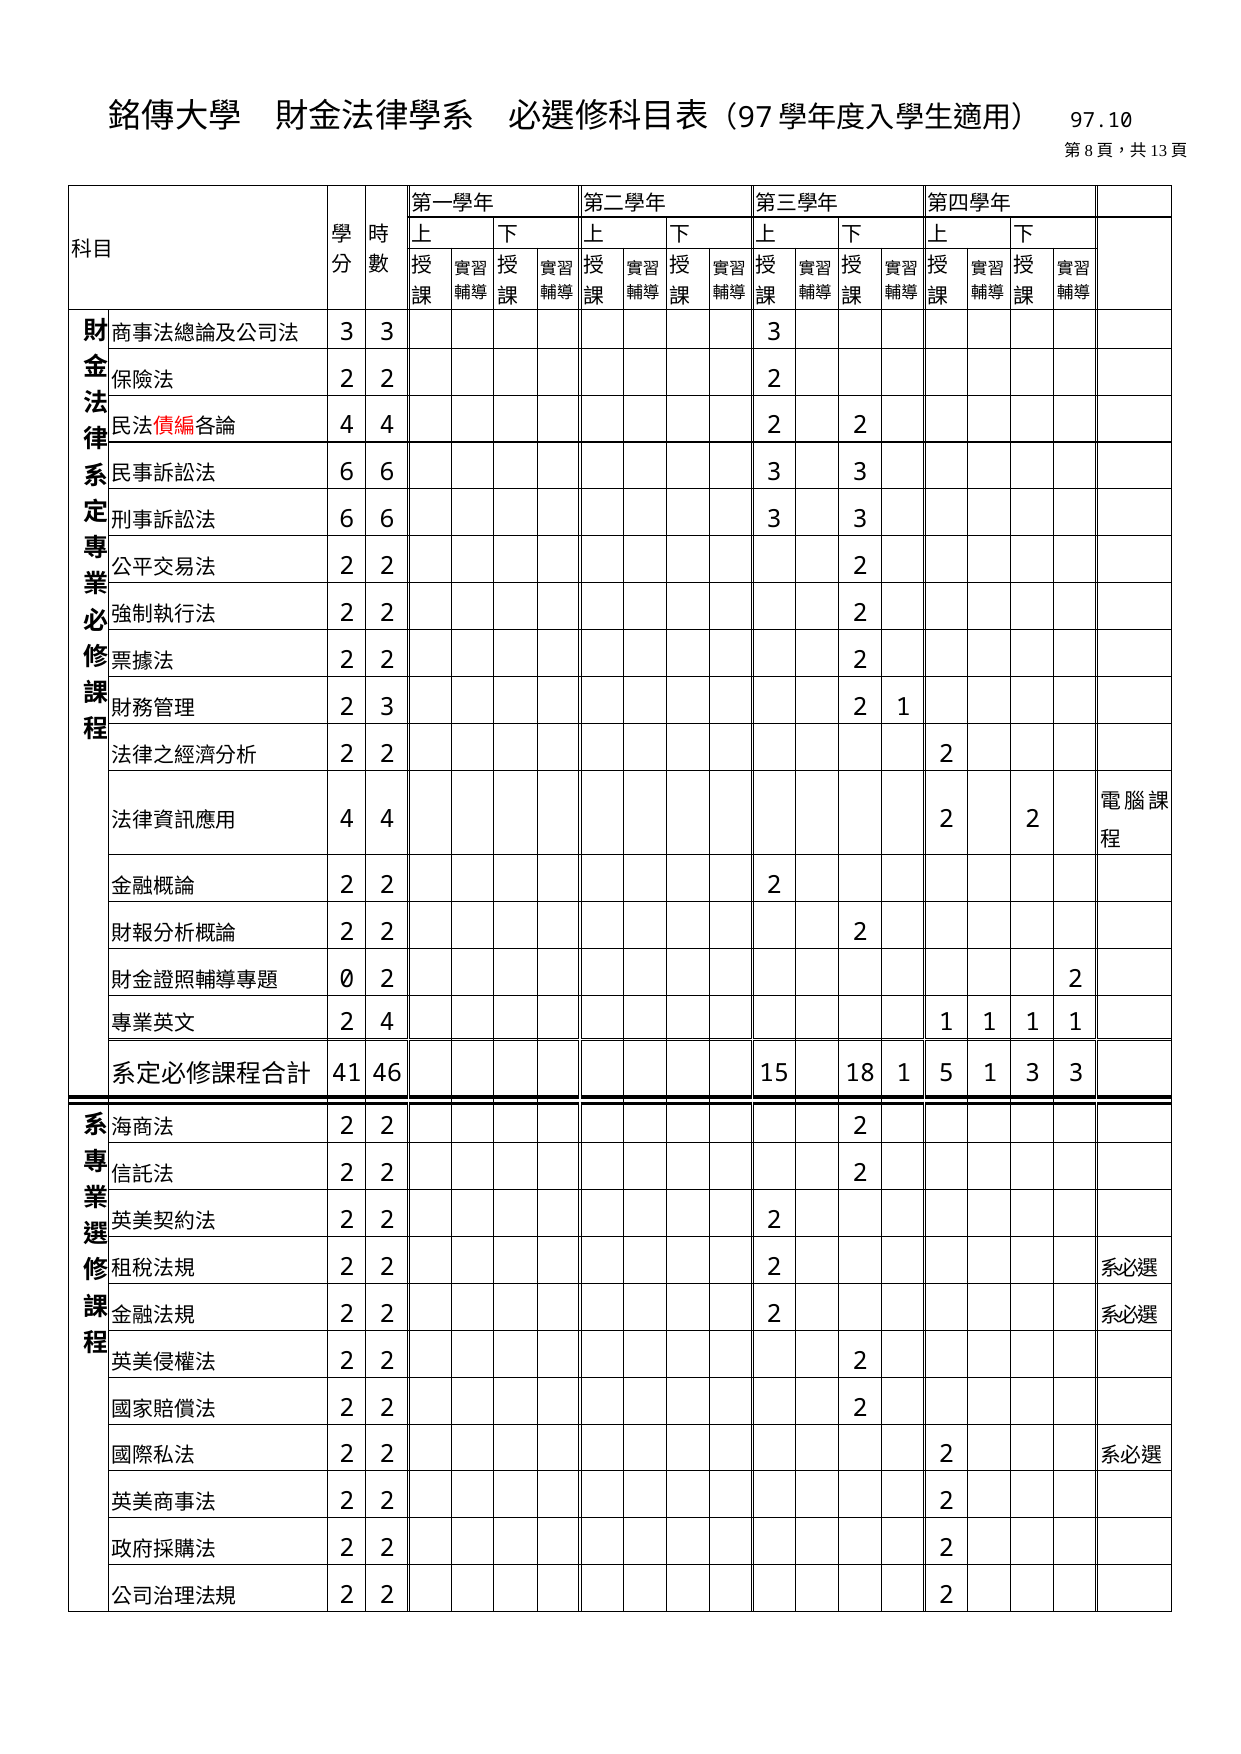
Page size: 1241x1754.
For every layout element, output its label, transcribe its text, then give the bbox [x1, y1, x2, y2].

table_cell [710, 1518, 751, 1564]
table_cell [1011, 489, 1053, 535]
table_cell 2 [926, 1565, 967, 1611]
table_cell [1054, 349, 1095, 394]
table_cell 財金證照輔導專題 [109, 949, 327, 994]
table_cell [968, 855, 1010, 901]
table_cell [624, 630, 666, 676]
table_cell [452, 1378, 493, 1423]
table_cell [667, 1105, 709, 1142]
table_cell [754, 1518, 795, 1564]
table_cell [710, 902, 751, 948]
table_cell [452, 443, 493, 488]
table_cell 授課 [494, 249, 537, 309]
table_cell [926, 630, 967, 676]
table_cell [1098, 677, 1171, 723]
table_cell [1011, 949, 1053, 994]
table_cell [452, 996, 493, 1038]
table_cell [796, 1518, 838, 1564]
table_cell [452, 1190, 493, 1236]
table_cell [410, 583, 451, 629]
table_cell [667, 1425, 709, 1470]
table_cell [410, 902, 451, 948]
table_cell [882, 1378, 923, 1423]
table_cell 刑事訴訟法 [109, 489, 327, 535]
table_cell 授課 [667, 249, 709, 309]
table_cell [624, 996, 666, 1038]
table_cell [882, 1331, 923, 1377]
table_cell [754, 630, 795, 676]
table_cell 信託法 [109, 1143, 327, 1189]
table_cell 2 [328, 1378, 365, 1423]
table_cell [494, 1565, 537, 1611]
table_cell [582, 489, 623, 535]
table_cell 2 [754, 855, 795, 901]
table_cell 3 [366, 677, 407, 723]
table_header 科目 [69, 186, 327, 309]
table_cell [538, 443, 578, 488]
table_cell [1098, 396, 1171, 441]
table_cell [410, 1190, 451, 1236]
table_cell [582, 1143, 623, 1189]
table_cell 6 [328, 489, 365, 535]
table_cell [796, 1565, 838, 1611]
table_header 第二學年 [582, 186, 751, 216]
table_cell [667, 677, 709, 723]
table_cell [882, 1565, 923, 1611]
table_cell [796, 1237, 838, 1283]
table_cell [494, 1237, 537, 1283]
table_cell [1011, 1471, 1053, 1517]
table_cell [754, 1331, 795, 1377]
table_cell 3 [754, 310, 795, 348]
table_cell [1054, 583, 1095, 629]
table_cell [452, 349, 493, 394]
table_cell [538, 1237, 578, 1283]
table_cell [1098, 443, 1171, 488]
table_cell 公司治理法規 [109, 1565, 327, 1611]
table_cell 2 [754, 349, 795, 394]
table_cell [494, 630, 537, 676]
table_cell [710, 489, 751, 535]
table_cell [926, 1190, 967, 1236]
table_cell [796, 489, 838, 535]
table_cell [710, 855, 751, 901]
table_cell 票據法 [109, 630, 327, 676]
table_cell [882, 724, 923, 769]
table_cell [1011, 724, 1053, 769]
table_cell [624, 489, 666, 535]
table_cell [1098, 1565, 1171, 1611]
table_cell 國家賠償法 [109, 1378, 327, 1423]
table_cell [839, 349, 881, 394]
table_cell [667, 855, 709, 901]
table_cell [452, 855, 493, 901]
table_cell 2 [328, 996, 365, 1038]
table_cell [1098, 630, 1171, 676]
table_cell [926, 536, 967, 582]
table_cell [754, 902, 795, 948]
table_cell [839, 949, 881, 994]
table_cell [624, 855, 666, 901]
table_cell [452, 1518, 493, 1564]
table_cell 1 [882, 1041, 923, 1095]
table_cell 15 [754, 1041, 795, 1095]
table_cell [1011, 349, 1053, 394]
table_cell [968, 677, 1010, 723]
table_cell 4 [328, 771, 365, 854]
table_cell [796, 1284, 838, 1330]
table_cell [582, 855, 623, 901]
table_cell [410, 996, 451, 1038]
table_cell 18 [839, 1041, 881, 1095]
table_cell [968, 1331, 1010, 1377]
table_cell [582, 724, 623, 769]
table_cell [494, 1143, 537, 1189]
table_cell [538, 1331, 578, 1377]
table_cell 1 [882, 677, 923, 723]
table_cell [538, 489, 578, 535]
table_cell [710, 1105, 751, 1142]
table_cell [582, 310, 623, 348]
table_cell [452, 1565, 493, 1611]
table_cell [839, 855, 881, 901]
table_cell [582, 1518, 623, 1564]
table_cell 下 [1011, 218, 1095, 248]
table_cell 2 [366, 1190, 407, 1236]
table_cell [968, 902, 1010, 948]
table_cell [582, 1190, 623, 1236]
table_cell [1098, 349, 1171, 394]
table_cell 2 [366, 1284, 407, 1330]
table_cell [1054, 1284, 1095, 1330]
table_cell [410, 1471, 451, 1517]
table_cell [968, 1190, 1010, 1236]
table_cell 2 [839, 1143, 881, 1189]
table_cell [667, 1284, 709, 1330]
table_cell [882, 310, 923, 348]
table_cell [926, 902, 967, 948]
table_cell [667, 443, 709, 488]
table_cell [796, 630, 838, 676]
table_cell 上 [754, 218, 838, 248]
table_cell [796, 536, 838, 582]
table_cell 授課 [582, 249, 623, 309]
table_cell [882, 583, 923, 629]
table_cell [968, 1284, 1010, 1330]
table_cell [452, 771, 493, 854]
table_cell 3 [1054, 1041, 1095, 1095]
table_cell [926, 1143, 967, 1189]
table_cell [452, 1425, 493, 1470]
table_cell [410, 855, 451, 901]
table_cell [1054, 1190, 1095, 1236]
table_cell [882, 771, 923, 854]
table_cell [538, 1471, 578, 1517]
table_cell [582, 677, 623, 723]
table_cell [582, 1471, 623, 1517]
table_cell [410, 1105, 451, 1142]
table_cell [754, 949, 795, 994]
table_cell [1011, 1425, 1053, 1470]
table_cell 3 [754, 443, 795, 488]
table_cell [796, 310, 838, 348]
table_cell [796, 443, 838, 488]
table_cell [710, 677, 751, 723]
table_cell [582, 949, 623, 994]
table_cell [410, 1331, 451, 1377]
table_cell 實習 輔導 [882, 249, 923, 309]
table_cell [1054, 724, 1095, 769]
table_cell [968, 771, 1010, 854]
table_cell [926, 949, 967, 994]
table_cell [839, 1190, 881, 1236]
table_cell [926, 1105, 967, 1142]
table_cell 1 [1054, 996, 1095, 1038]
table_cell [624, 536, 666, 582]
table_cell [624, 349, 666, 394]
table_cell 2 [328, 1190, 365, 1236]
table_cell [1098, 583, 1171, 629]
table_cell [926, 396, 967, 441]
table_cell [882, 1518, 923, 1564]
table_cell [538, 855, 578, 901]
table_cell [494, 1378, 537, 1423]
table_cell [796, 583, 838, 629]
table_cell 1 [926, 996, 967, 1038]
table_cell [410, 349, 451, 394]
table_cell [1054, 396, 1095, 441]
table_cell [968, 1143, 1010, 1189]
table_cell [410, 949, 451, 994]
table_cell [582, 1237, 623, 1283]
table_cell [1011, 396, 1053, 441]
table_cell [882, 536, 923, 582]
table_cell 專業英文 [109, 996, 327, 1038]
table_cell [538, 1565, 578, 1611]
table_cell [1054, 1331, 1095, 1377]
table_cell 英美商事法 [109, 1471, 327, 1517]
table_cell [408, 1096, 451, 1102]
table_cell [494, 583, 537, 629]
table_cell [1054, 1095, 1097, 1142]
table_cell 2 [366, 1237, 407, 1283]
table_cell [926, 1331, 967, 1377]
table_cell [538, 396, 578, 441]
table_header 時數 [366, 186, 407, 309]
table_cell [624, 1331, 666, 1377]
table_cell 2 [839, 536, 881, 582]
table_cell [1054, 1425, 1095, 1470]
table_cell [1054, 1518, 1095, 1564]
table_cell [1098, 1105, 1171, 1142]
table_cell 2 [926, 1425, 967, 1470]
table_cell [710, 1237, 751, 1283]
table_cell 系定必修課程合計 [109, 1041, 327, 1095]
table_cell [624, 310, 666, 348]
table_cell [538, 349, 578, 394]
table_cell [452, 1471, 493, 1517]
table_cell [538, 583, 578, 629]
table_cell 英美契約法 [109, 1190, 327, 1236]
table_cell [1098, 902, 1171, 948]
table_cell [1054, 536, 1095, 582]
table_cell 2 [328, 1471, 365, 1517]
table_cell [538, 1095, 580, 1142]
table_cell 2 [328, 1237, 365, 1283]
table_cell [667, 583, 709, 629]
table_cell [667, 1143, 709, 1189]
table_cell [410, 1143, 451, 1189]
table_cell [710, 349, 751, 394]
table_cell [926, 583, 967, 629]
table_cell [667, 996, 709, 1038]
table_cell [410, 1425, 451, 1470]
table_cell 強制執行法 [109, 583, 327, 629]
table_cell [667, 1190, 709, 1236]
table_cell [667, 902, 709, 948]
table_cell [796, 1471, 838, 1517]
table_cell [494, 1331, 537, 1377]
table_cell [968, 1425, 1010, 1470]
table_cell 46 [366, 1041, 407, 1095]
table_cell 授課 [754, 249, 795, 309]
table_cell [410, 771, 451, 854]
table_cell [410, 443, 451, 488]
table_cell [882, 489, 923, 535]
table_header [1098, 186, 1171, 216]
table_cell [752, 1096, 795, 1102]
table_cell [710, 724, 751, 769]
table_cell 2 [839, 1105, 881, 1142]
table_cell [624, 1284, 666, 1330]
table_cell [538, 1105, 578, 1142]
table_cell [582, 630, 623, 676]
table_cell [1011, 1143, 1053, 1189]
table_cell [580, 1096, 623, 1102]
table_cell [754, 1565, 795, 1611]
table_cell 0 [328, 949, 365, 994]
table_cell [494, 996, 537, 1038]
table_cell 4 [366, 771, 407, 854]
table_cell 2 [328, 583, 365, 629]
table_cell [452, 724, 493, 769]
table_cell 2 [366, 1518, 407, 1564]
table_cell [968, 1378, 1010, 1423]
table_cell [667, 536, 709, 582]
table_cell [452, 536, 493, 582]
table_cell 2 [366, 349, 407, 394]
table_cell [796, 1425, 838, 1470]
table_cell [667, 630, 709, 676]
table_cell [624, 1425, 666, 1470]
table_cell 下 [667, 218, 751, 248]
table_cell [1011, 583, 1053, 629]
table_cell [882, 443, 923, 488]
table_cell 2 [328, 677, 365, 723]
table_cell [494, 902, 537, 948]
table_cell [538, 310, 578, 348]
table_cell [968, 1471, 1010, 1517]
table_cell [1098, 1471, 1171, 1517]
table_cell 系必選 [1098, 1425, 1171, 1470]
table_cell [1011, 1518, 1053, 1564]
table_cell [1011, 443, 1053, 488]
table_cell [667, 349, 709, 394]
table_cell [582, 1331, 623, 1377]
table_cell 1 [1011, 996, 1053, 1038]
table_cell [882, 855, 923, 901]
table_cell [494, 677, 537, 723]
table_cell [494, 536, 537, 582]
table_cell [1098, 310, 1171, 348]
table_cell [1011, 902, 1053, 948]
table_cell 系必選 [1098, 1284, 1171, 1330]
table_cell [1011, 1565, 1053, 1611]
table_cell [494, 489, 537, 535]
table_cell [882, 349, 923, 394]
table_cell 公平交易法 [109, 536, 327, 582]
table_cell [1011, 630, 1053, 676]
table_cell [667, 1518, 709, 1564]
table_cell 授課 [410, 249, 451, 309]
table_cell [796, 1041, 838, 1095]
table_cell [882, 1237, 923, 1283]
table_cell [796, 996, 838, 1038]
table_cell [410, 536, 451, 582]
table_cell 2 [328, 724, 365, 769]
table_cell [452, 677, 493, 723]
table_cell [624, 724, 666, 769]
table_cell [754, 724, 795, 769]
table_cell [1011, 677, 1053, 723]
table_cell 授課 [926, 249, 967, 309]
table_cell 2 [926, 724, 967, 769]
table_cell 實習 輔導 [452, 249, 493, 309]
table_cell [882, 1425, 923, 1470]
table_cell 2 [839, 677, 881, 723]
table_cell [538, 996, 578, 1038]
table_cell 2 [366, 902, 407, 948]
table_cell 2 [366, 1331, 407, 1377]
table_cell [1098, 1143, 1171, 1189]
table_cell [968, 349, 1010, 394]
table_cell 財報分析概論 [109, 902, 327, 948]
table_cell [624, 1565, 666, 1611]
table_cell [882, 630, 923, 676]
table_cell 2 [366, 1143, 407, 1189]
table_cell [968, 443, 1010, 488]
table_cell [582, 349, 623, 394]
table_cell [1054, 855, 1095, 901]
table_cell [754, 1425, 795, 1470]
table_cell [710, 443, 751, 488]
table_cell [538, 771, 578, 854]
table_cell 系專業選修課程 [69, 1105, 108, 1611]
table_cell 2 [328, 1565, 365, 1611]
table_cell 6 [328, 443, 365, 488]
table_cell [582, 1284, 623, 1330]
table_cell 財務管理 [109, 677, 327, 723]
table_cell [538, 677, 578, 723]
table_cell [968, 1237, 1010, 1283]
table_cell 2 [328, 1284, 365, 1330]
table_cell [410, 1041, 451, 1095]
table_cell 民法債編各論 [109, 396, 327, 441]
table_cell [839, 1518, 881, 1564]
table_cell [494, 1105, 537, 1142]
table_cell [882, 1284, 923, 1330]
table_cell [1054, 1105, 1095, 1142]
table_cell [624, 396, 666, 441]
table_cell [452, 310, 493, 348]
table_cell [1098, 996, 1171, 1038]
table_cell 2 [328, 536, 365, 582]
table_cell [1054, 1143, 1095, 1189]
table_cell [796, 724, 838, 769]
table_cell 上 [926, 218, 1010, 248]
table_cell [710, 1041, 751, 1095]
table_cell [624, 1143, 666, 1189]
table_cell [1011, 855, 1053, 901]
table_cell 4 [366, 996, 407, 1038]
table_cell 2 [754, 1190, 795, 1236]
table_cell [839, 771, 881, 854]
table_cell [494, 771, 537, 854]
table_cell [667, 1237, 709, 1283]
table_cell [839, 1237, 881, 1283]
table_cell 實習 輔導 [710, 249, 751, 309]
table_cell 民事訴訟法 [109, 443, 327, 488]
table_cell [710, 1143, 751, 1189]
table_cell [1054, 1237, 1095, 1283]
table_cell 法律之經濟分析 [109, 724, 327, 769]
table_cell 電腦課程 [1098, 771, 1171, 854]
table_cell [968, 949, 1010, 994]
table_cell 下 [494, 218, 578, 248]
table_cell 2 [839, 1331, 881, 1377]
table_cell [710, 1284, 751, 1330]
table_cell [796, 1331, 838, 1377]
table_cell 1 [968, 996, 1010, 1038]
table_cell [410, 1565, 451, 1611]
table_cell 2 [328, 902, 365, 948]
table_cell [754, 677, 795, 723]
table_cell [582, 536, 623, 582]
table_cell [796, 677, 838, 723]
table_cell [494, 443, 537, 488]
table_cell [452, 583, 493, 629]
table_cell 海商法 [109, 1105, 327, 1142]
table_cell 政府採購法 [109, 1518, 327, 1564]
table_cell [582, 1041, 623, 1095]
table_cell [494, 396, 537, 441]
table_cell [667, 396, 709, 441]
table_header 第三學年 [754, 186, 923, 216]
table_cell [494, 949, 537, 994]
table_cell [410, 489, 451, 535]
table_cell [452, 949, 493, 994]
table_cell 保險法 [109, 349, 327, 394]
table_cell [926, 677, 967, 723]
table_cell [710, 1425, 751, 1470]
table_cell [710, 1565, 751, 1611]
table_cell [624, 1518, 666, 1564]
table_cell [410, 396, 451, 441]
table_cell [1054, 489, 1095, 535]
table_cell [1098, 1190, 1171, 1236]
table_cell 2 [754, 1284, 795, 1330]
table_cell [1098, 1331, 1171, 1377]
table_cell [1011, 536, 1053, 582]
table_cell 2 [839, 630, 881, 676]
table_cell 2 [366, 1105, 407, 1142]
table_cell [494, 1518, 537, 1564]
table_cell [1054, 443, 1095, 488]
table_cell 2 [839, 396, 881, 441]
table_cell [710, 310, 751, 348]
table_cell [667, 724, 709, 769]
table_cell 1 [968, 1041, 1010, 1095]
table_cell [796, 396, 838, 441]
table_cell 2 [328, 1143, 365, 1189]
table_cell 系必選 [1098, 1237, 1171, 1283]
table_cell [1011, 1105, 1053, 1142]
table_cell [1098, 218, 1171, 309]
table_cell [968, 489, 1010, 535]
table_cell [410, 1284, 451, 1330]
table_cell [410, 677, 451, 723]
table_cell 2 [366, 855, 407, 901]
table_cell 2 [328, 1425, 365, 1470]
table_cell [968, 1565, 1010, 1611]
table_cell [452, 902, 493, 948]
table_cell 2 [366, 1378, 407, 1423]
table_cell 2 [754, 396, 795, 441]
table_cell [1011, 1378, 1053, 1423]
table_cell [710, 1471, 751, 1517]
table_cell [882, 1471, 923, 1517]
table_cell [839, 1565, 881, 1611]
table_header 第一學年 [410, 186, 578, 216]
table_cell 2 [366, 1471, 407, 1517]
table_cell [754, 771, 795, 854]
table_cell [796, 1105, 838, 1142]
table_cell [710, 536, 751, 582]
table_cell [710, 583, 751, 629]
table_cell [968, 1518, 1010, 1564]
table_cell [624, 1471, 666, 1517]
table_cell [710, 1190, 751, 1236]
table_cell [839, 996, 881, 1038]
table_cell [624, 1190, 666, 1236]
table_cell [667, 310, 709, 348]
table_cell [410, 1518, 451, 1564]
table_cell 6 [366, 443, 407, 488]
table_cell [538, 1378, 578, 1423]
table_cell [882, 1143, 923, 1189]
table_cell [796, 855, 838, 901]
table_cell [754, 1471, 795, 1517]
table_cell [538, 1190, 578, 1236]
table_cell 2 [366, 536, 407, 582]
table_cell [1011, 1331, 1053, 1377]
table_cell 3 [1011, 1041, 1053, 1095]
table_cell 2 [328, 1105, 365, 1142]
table_cell 2 [926, 771, 967, 854]
table_cell [624, 677, 666, 723]
table_cell 實習 輔導 [1054, 249, 1095, 309]
table_cell 2 [366, 1565, 407, 1611]
table_cell [1098, 1041, 1171, 1095]
table_cell [582, 1565, 623, 1611]
table_cell [926, 1378, 967, 1423]
table_cell 2 [839, 1378, 881, 1423]
table_cell [624, 949, 666, 994]
table_cell [582, 1105, 623, 1142]
table_cell [494, 1041, 537, 1095]
table_cell [582, 996, 623, 1038]
table_cell 6 [366, 489, 407, 535]
table_cell [882, 1105, 923, 1142]
table_cell [494, 310, 537, 348]
table_cell [624, 771, 666, 854]
table_cell [410, 724, 451, 769]
table_cell [1098, 1518, 1171, 1564]
table_cell 2 [328, 1518, 365, 1564]
table_cell [667, 949, 709, 994]
table_cell [754, 1378, 795, 1423]
table_cell [754, 1143, 795, 1189]
table_cell [582, 771, 623, 854]
table_cell [796, 1143, 838, 1189]
table_cell [839, 724, 881, 769]
table_cell [494, 1284, 537, 1330]
table_header 學分 [328, 186, 365, 309]
table_cell [410, 1237, 451, 1283]
table_cell [452, 1237, 493, 1283]
table_cell [1011, 1284, 1053, 1330]
table_cell 英美侵權法 [109, 1331, 327, 1377]
table_cell [1054, 1378, 1095, 1423]
table_cell 上 [410, 218, 493, 248]
table_cell [882, 1190, 923, 1236]
table_cell [1098, 536, 1171, 582]
table_cell [968, 724, 1010, 769]
table_cell 2 [366, 949, 407, 994]
table_cell [582, 902, 623, 948]
table_cell [839, 1284, 881, 1330]
table_cell [839, 310, 881, 348]
table_cell [538, 949, 578, 994]
table_cell [667, 1471, 709, 1517]
table_cell [1054, 1565, 1095, 1611]
table_cell [1054, 1471, 1095, 1517]
table_cell [1011, 1237, 1053, 1283]
table_cell [710, 630, 751, 676]
table_cell 3 [754, 489, 795, 535]
table_cell [494, 1190, 537, 1236]
table_cell 法律資訊應用 [109, 771, 327, 854]
table_cell [667, 1565, 709, 1611]
table_cell 實習 輔導 [968, 249, 1010, 309]
table_cell 3 [366, 310, 407, 348]
table_cell [796, 949, 838, 994]
table_cell [968, 536, 1010, 582]
table_cell 5 [926, 1041, 967, 1095]
table_cell [1098, 855, 1171, 901]
table_header 第四學年 [926, 186, 1095, 216]
table_cell [667, 1331, 709, 1377]
table_cell [410, 630, 451, 676]
table_cell 4 [366, 396, 407, 441]
table_cell 3 [839, 443, 881, 488]
table_cell 2 [366, 583, 407, 629]
table_cell 2 [1011, 771, 1053, 854]
table_cell 41 [328, 1041, 365, 1095]
table_cell [538, 536, 578, 582]
table_cell [452, 396, 493, 441]
table_cell [1054, 677, 1095, 723]
table_cell 2 [366, 724, 407, 769]
table_cell [926, 489, 967, 535]
table_cell [796, 902, 838, 948]
table_cell [452, 489, 493, 535]
table_cell [1054, 630, 1095, 676]
table_cell [538, 1041, 578, 1095]
table_cell [968, 583, 1010, 629]
table_cell 2 [328, 855, 365, 901]
table_cell [538, 724, 578, 769]
table_cell 2 [926, 1471, 967, 1517]
table_cell [452, 1331, 493, 1377]
table_cell [624, 583, 666, 629]
table_cell [968, 310, 1010, 348]
table_cell [582, 1425, 623, 1470]
table_cell [624, 1237, 666, 1283]
table_cell [538, 1143, 578, 1189]
table_cell 下 [839, 218, 923, 248]
table_cell [538, 630, 578, 676]
table_cell [710, 1331, 751, 1377]
table_cell [667, 1378, 709, 1423]
table_cell [796, 771, 838, 854]
table_cell [926, 349, 967, 394]
table_cell 授課 [1011, 249, 1053, 309]
table_cell 2 [754, 1237, 795, 1283]
table_cell 2 [366, 1425, 407, 1470]
table_cell [494, 1471, 537, 1517]
table_cell [926, 855, 967, 901]
table_cell 上 [582, 218, 666, 248]
table_cell 實習 輔導 [538, 249, 578, 309]
table_cell [710, 771, 751, 854]
table_cell [710, 1378, 751, 1423]
table_cell 實習 輔導 [796, 249, 838, 309]
table_cell [494, 349, 537, 394]
table_cell [796, 349, 838, 394]
table_cell [667, 489, 709, 535]
table_cell [968, 1105, 1010, 1142]
table_cell 金融概論 [109, 855, 327, 901]
table_cell [710, 396, 751, 441]
table_cell [1011, 1190, 1053, 1236]
table_cell [538, 1425, 578, 1470]
table_cell [667, 1041, 709, 1095]
table_cell [582, 583, 623, 629]
table_cell 財金法律系定專業必修課程 [69, 310, 108, 1095]
table_cell [410, 310, 451, 348]
table_cell 授課 [839, 249, 881, 309]
table_cell [1098, 724, 1171, 769]
table_cell [839, 1471, 881, 1517]
table_cell [710, 949, 751, 994]
table_cell [882, 902, 923, 948]
table_cell [839, 1425, 881, 1470]
table_cell [452, 1143, 493, 1189]
table_cell [1054, 902, 1095, 948]
table_cell [494, 1425, 537, 1470]
table_cell [538, 1284, 578, 1330]
table_cell [882, 949, 923, 994]
table_cell 租稅法規 [109, 1237, 327, 1283]
table_cell [754, 536, 795, 582]
table_cell 2 [1054, 949, 1095, 994]
table_cell [624, 902, 666, 948]
table_cell [796, 1190, 838, 1236]
table_cell [1054, 310, 1095, 348]
table_cell [754, 996, 795, 1038]
table_cell 2 [328, 349, 365, 394]
table_cell 2 [328, 1331, 365, 1377]
table_cell [968, 396, 1010, 441]
table_cell [494, 724, 537, 769]
table_cell [926, 1237, 967, 1283]
table_cell [754, 583, 795, 629]
table_cell [882, 396, 923, 441]
table_cell [1011, 310, 1053, 348]
table_cell [452, 1284, 493, 1330]
table_cell [410, 1378, 451, 1423]
table_cell [452, 1105, 493, 1142]
table_cell [624, 1105, 666, 1142]
table_cell [624, 443, 666, 488]
table_cell 2 [926, 1518, 967, 1564]
table_cell [926, 443, 967, 488]
table_cell [452, 630, 493, 676]
table_cell [1054, 771, 1095, 854]
table_cell [796, 1378, 838, 1423]
table_cell [1098, 489, 1171, 535]
table_cell [538, 1518, 578, 1564]
table_cell 4 [328, 396, 365, 441]
table_cell [710, 996, 751, 1038]
table_cell [1098, 949, 1171, 994]
table_cell [754, 1105, 795, 1142]
table_cell 國際私法 [109, 1425, 327, 1470]
table_cell [882, 996, 923, 1038]
table_cell [538, 902, 578, 948]
table_cell 金融法規 [109, 1284, 327, 1330]
table_cell [968, 630, 1010, 676]
table_cell [926, 1284, 967, 1330]
table_cell [582, 1378, 623, 1423]
table_cell [494, 855, 537, 901]
table_cell 2 [839, 902, 881, 948]
table_cell [1098, 1378, 1171, 1423]
table_cell 實習 輔導 [624, 249, 666, 309]
table_cell [926, 310, 967, 348]
table_cell 2 [366, 630, 407, 676]
table_cell 3 [839, 489, 881, 535]
table_cell [624, 1378, 666, 1423]
table_cell 商事法總論及公司法 [109, 310, 327, 348]
table_cell [452, 1041, 493, 1095]
table_cell [582, 443, 623, 488]
table_cell 3 [328, 310, 365, 348]
table_cell 2 [839, 583, 881, 629]
table_cell [624, 1041, 666, 1095]
table_cell [667, 771, 709, 854]
table_cell 2 [328, 630, 365, 676]
table_cell [582, 396, 623, 441]
